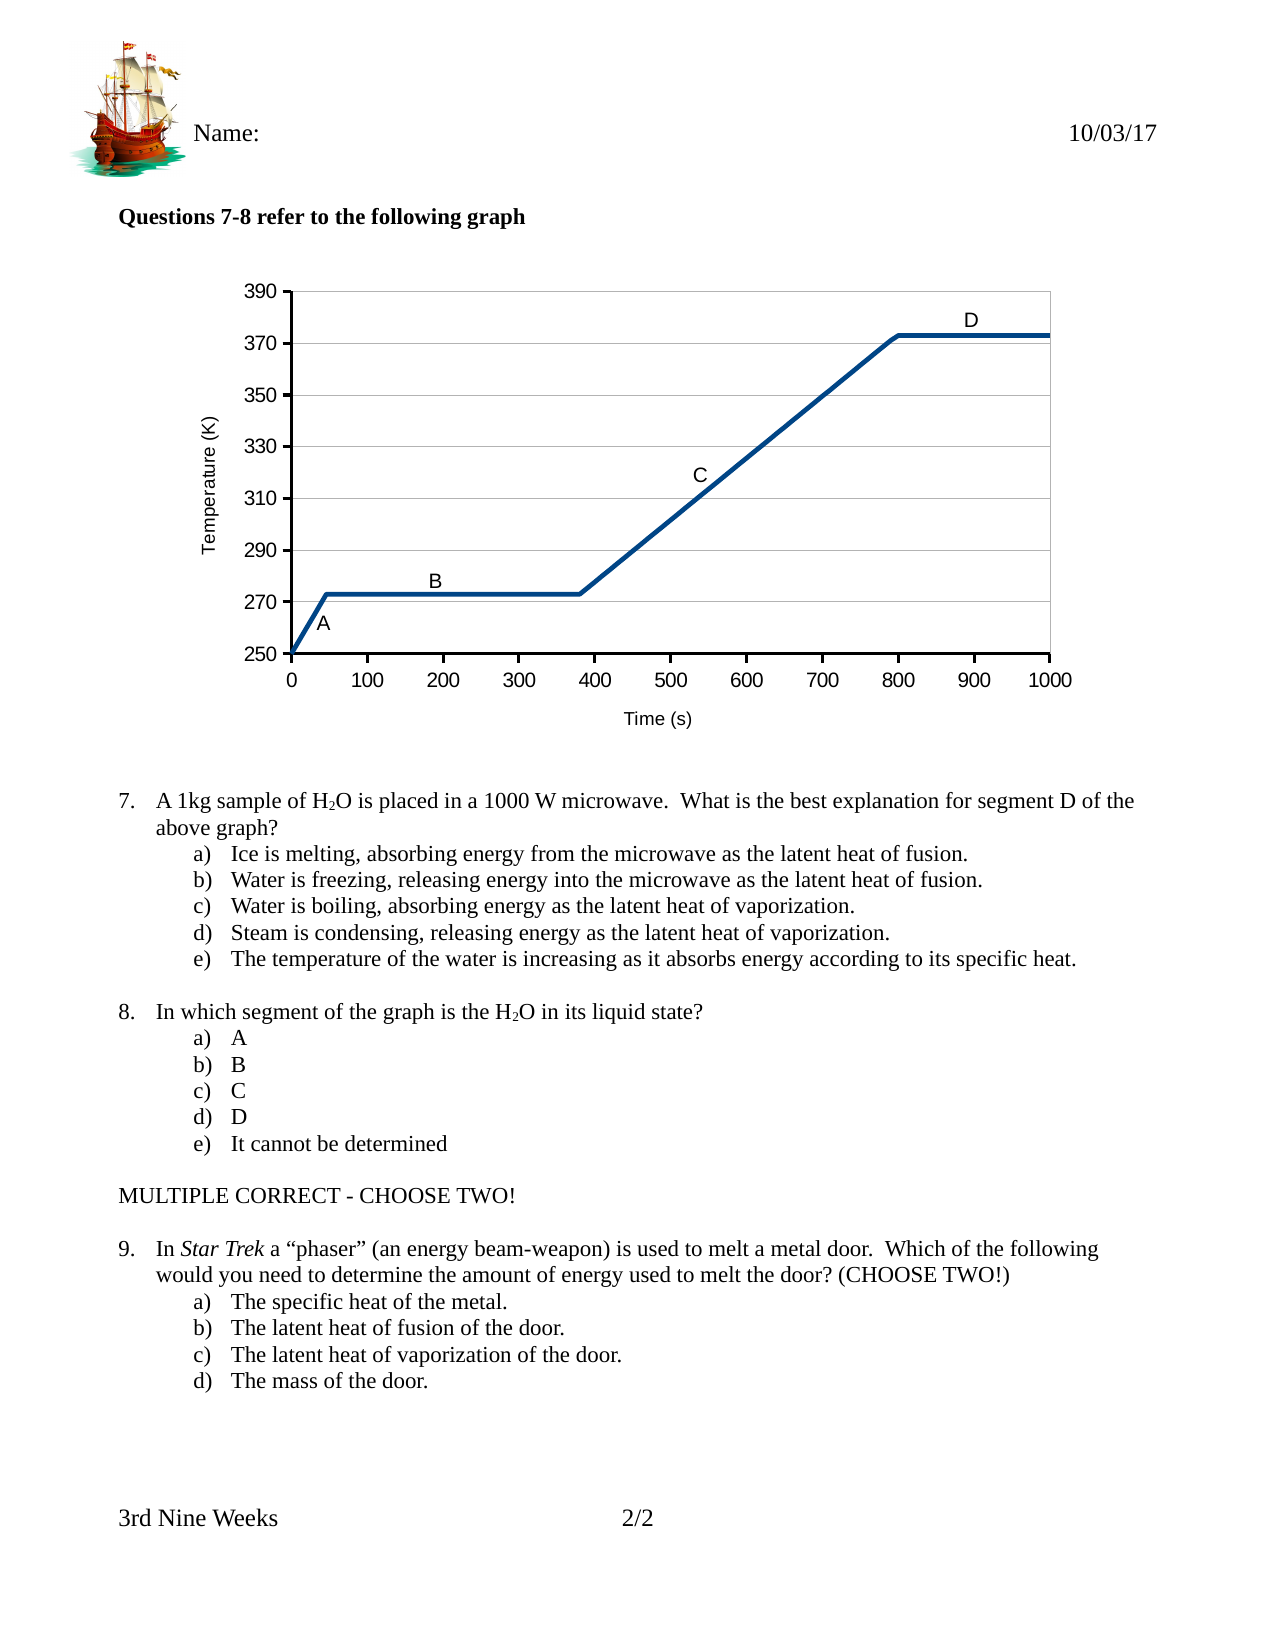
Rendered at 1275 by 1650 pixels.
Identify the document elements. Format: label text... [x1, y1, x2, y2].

list C [193, 1077, 1157, 1103]
list The mass of the door. [193, 1367, 1157, 1393]
list Ice is melting, absorbing energy from the microwave as the latent heat of fusion. [193, 840, 1157, 866]
list D [193, 1103, 1157, 1130]
list The temperature of the water is increasing as it absorbs energy according to its specific heat. [193, 945, 1157, 972]
list The latent heat of vaporization of the door. [193, 1341, 1157, 1367]
list Water is boiling, absorbing energy as the latent heat of vaporization. [193, 893, 1157, 919]
list The specific heat of the metal. [193, 1288, 1157, 1314]
list Water is freezing, releasing energy into the microwave as the latent heat of fusion. [193, 866, 1157, 893]
text Questions 7-8 refer to the following graph [118, 203, 1157, 229]
list The latent heat of fusion of the door. [193, 1314, 1157, 1341]
list It cannot be determined [193, 1130, 1157, 1156]
list A [193, 1024, 1157, 1051]
list In which segment of the graph is the H2O in its liquid state? [118, 998, 1157, 1024]
list A 1kg sample of H2O is placed in a 1000 W microwave. What is the best explanation for segment D of the above graph? [118, 787, 1157, 840]
picture [68, 41, 186, 177]
list In Star Trek a “phaser” (an energy beam-weapon) is used to melt a metal door. Which of the following would you need to determine the amount of energy used to melt the door? (CHOOSE TWO!) [118, 1235, 1157, 1288]
text MULTIPLE CORRECT - CHOOSE TWO! [118, 1182, 1157, 1209]
list Steam is condensing, releasing energy as the latent heat of vaporization. [193, 919, 1157, 945]
list B [193, 1051, 1157, 1077]
